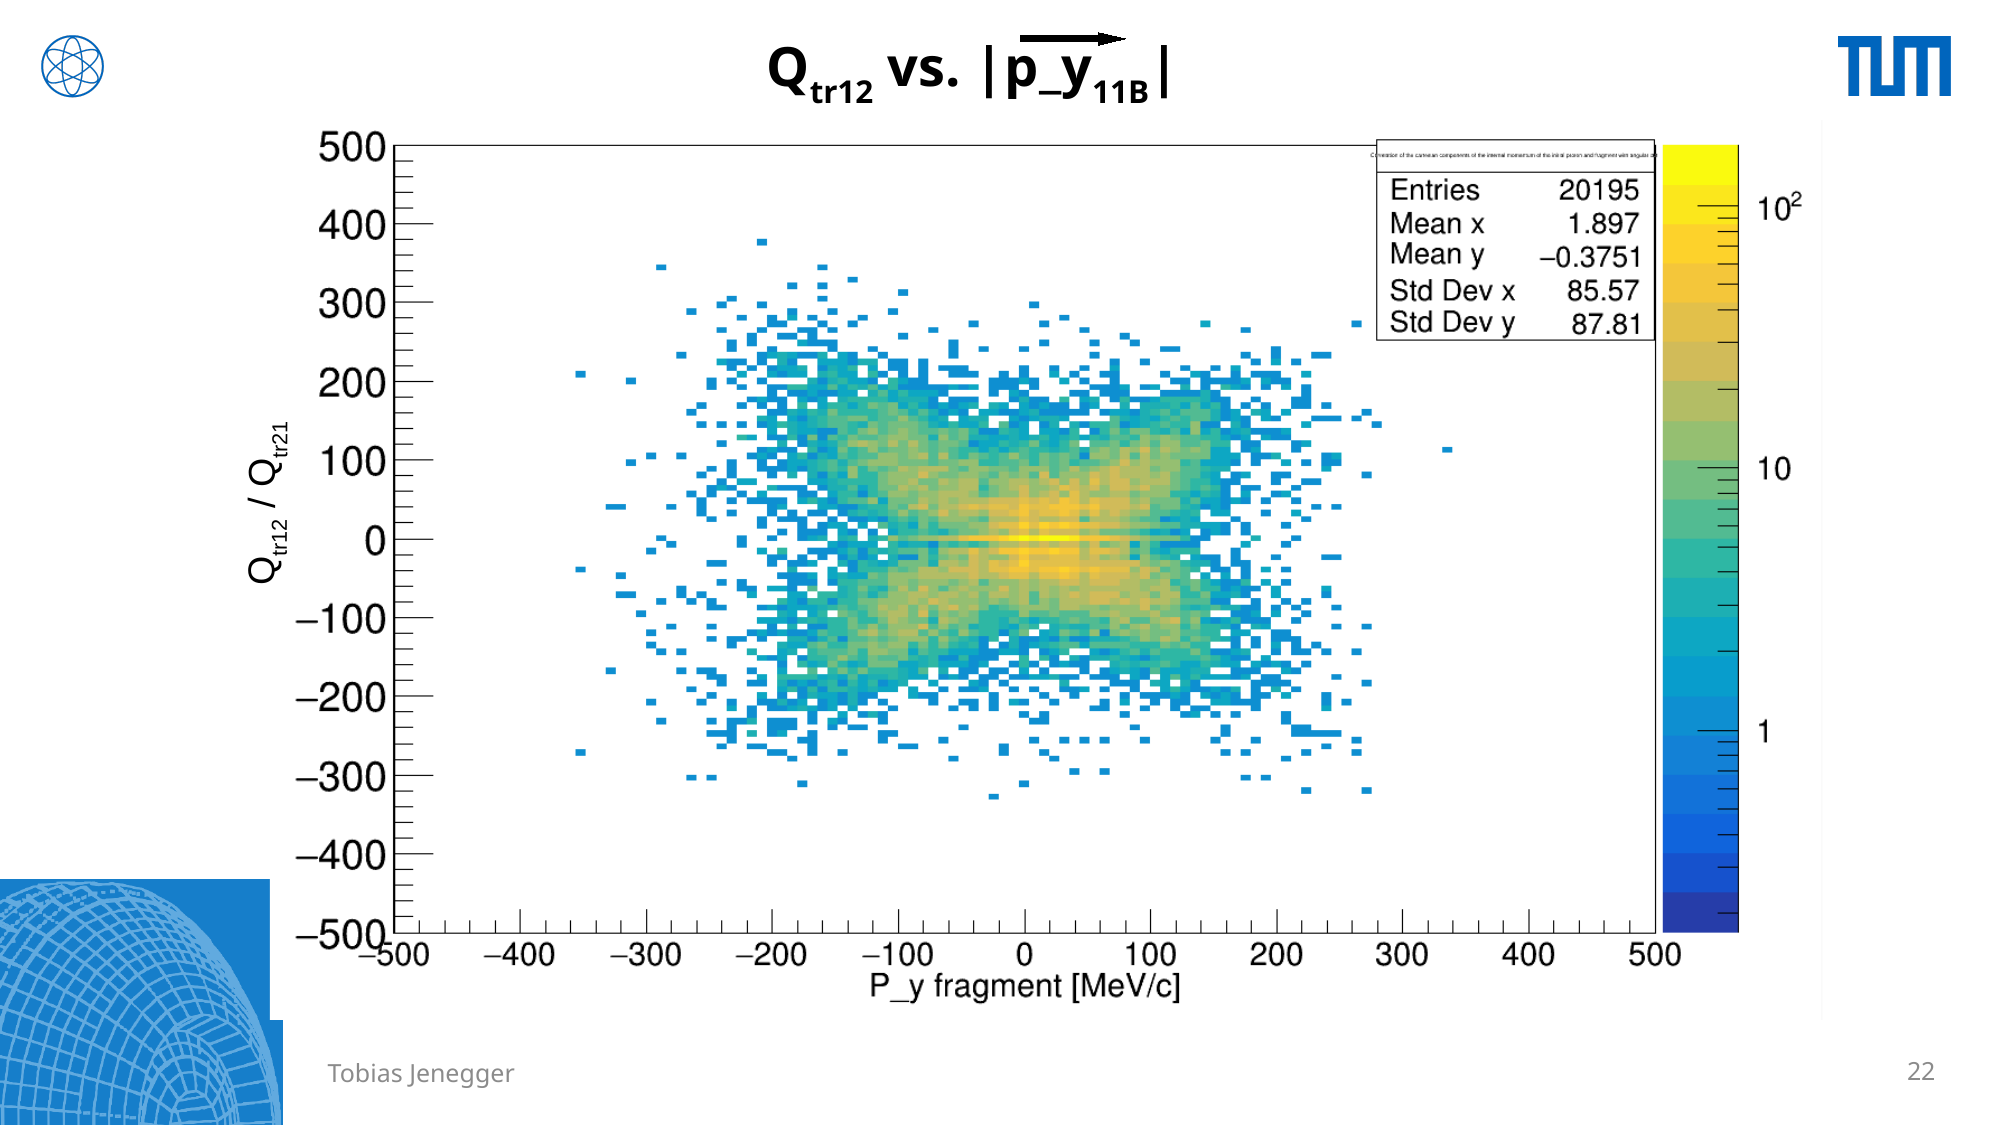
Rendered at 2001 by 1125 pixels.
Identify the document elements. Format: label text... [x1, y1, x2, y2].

picture [36, 30, 108, 101]
text_box Qtr12 / Qtr21 [232, 299, 301, 601]
picture [0, 120, 1823, 1125]
slide_number [1500, 1042, 1951, 1103]
slide_number Tobias Jenegger [312, 1042, 588, 1103]
title Qtr12 vs. |p_y11B| [137, 32, 1809, 109]
picture [1838, 36, 1951, 96]
text_box [1020, 32, 1126, 46]
